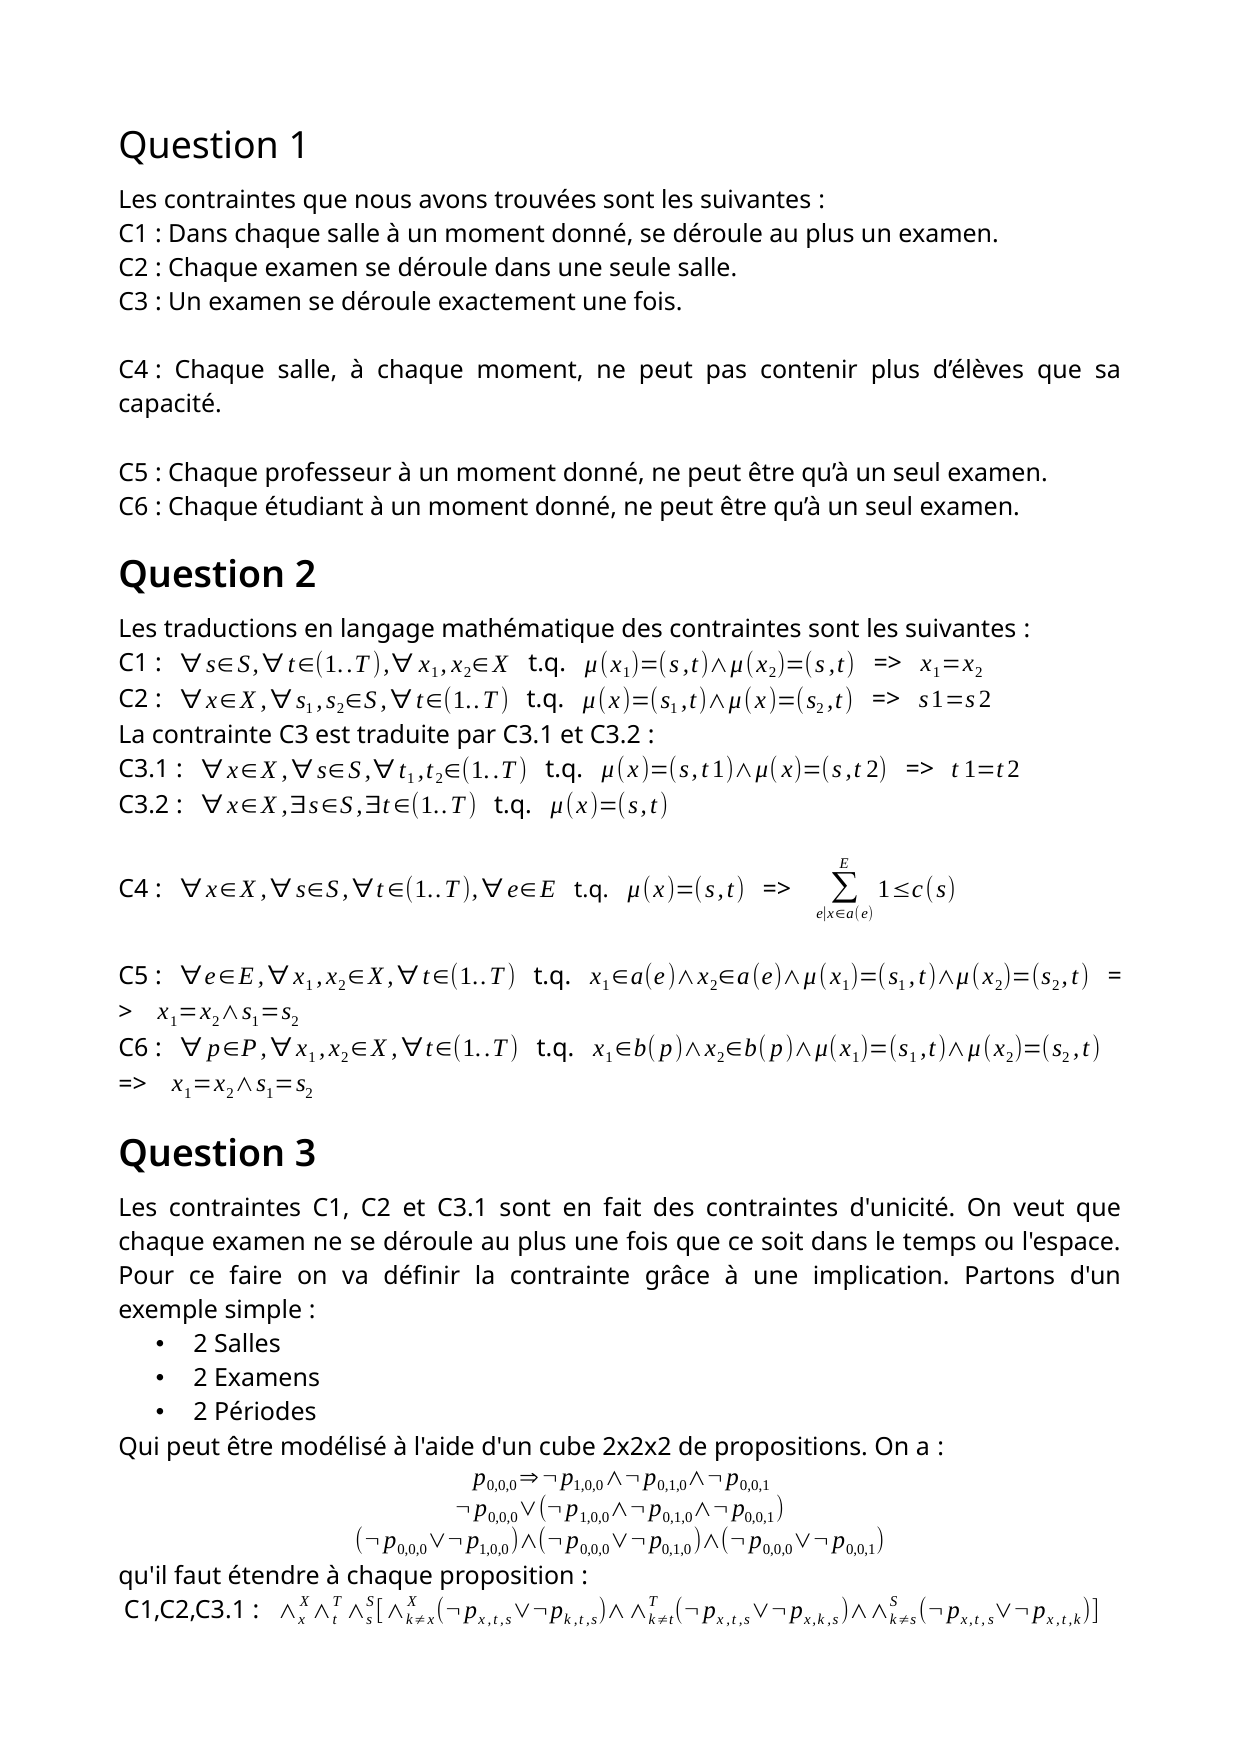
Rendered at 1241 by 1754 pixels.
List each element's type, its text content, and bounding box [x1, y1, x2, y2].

text C1 :t.q.=> [118, 645, 1122, 681]
text Les contraintes que nous avons trouvées sont les suivantes : [118, 182, 1122, 216]
text La contrainte C3 est traduite par C3.1 et C3.2 : [118, 717, 1122, 751]
text C5 : Chaque professeur à un moment donné, ne peut être qu’à un seul examen. [118, 454, 1122, 488]
text C5 :t.q.=> [118, 958, 1122, 1029]
text Qui peut être modélisé à l'aide d'un cube 2x2x2 de propositions. On a : [118, 1428, 1122, 1462]
text C3.2 :t.q. [118, 787, 1122, 821]
subtitle Question 1 [118, 118, 1122, 169]
text C1 : Dans chaque salle à un moment donné, se déroule au plus un examen. [118, 216, 1122, 250]
list 2 Salles [156, 1326, 1122, 1360]
text C6 :t.q.=> [118, 1029, 1122, 1101]
text C4 :t.q.=> [118, 855, 1122, 923]
text C1,C2,C3.1 : [118, 1592, 1122, 1628]
text C6 : Chaque étudiant à un moment donné, ne peut être qu’à un seul examen. [118, 488, 1122, 522]
text Les contraintes C1, C2 et C3.1 sont en fait des contraintes d'unicité. On veut que chaque examen ne se déroule au plus une fois que ce soit dans le temps ou l'espace. Pour ce faire on va définir la contrainte grâce à une implication. Partons d'un exemple simple : [118, 1190, 1122, 1326]
subtitle Question 3 [118, 1126, 1122, 1177]
text C3 : Un examen se déroule exactement une fois. [118, 284, 1122, 318]
text C3.1 :t.q.=> [118, 751, 1122, 787]
text C2 :t.q.=> [118, 681, 1122, 717]
text C4 : Chaque salle, à chaque moment, ne peut pas contenir plus d’élèves que sa capacité. [118, 352, 1122, 420]
text C2 : Chaque examen se déroule dans une seule salle. [118, 250, 1122, 284]
text Les traductions en langage mathématique des contraintes sont les suivantes : [118, 611, 1122, 645]
subtitle Question 2 [118, 547, 1122, 598]
list 2 Périodes [156, 1394, 1122, 1428]
list 2 Examens [156, 1360, 1122, 1394]
text qu'il faut étendre à chaque proposition : [118, 1558, 1122, 1592]
